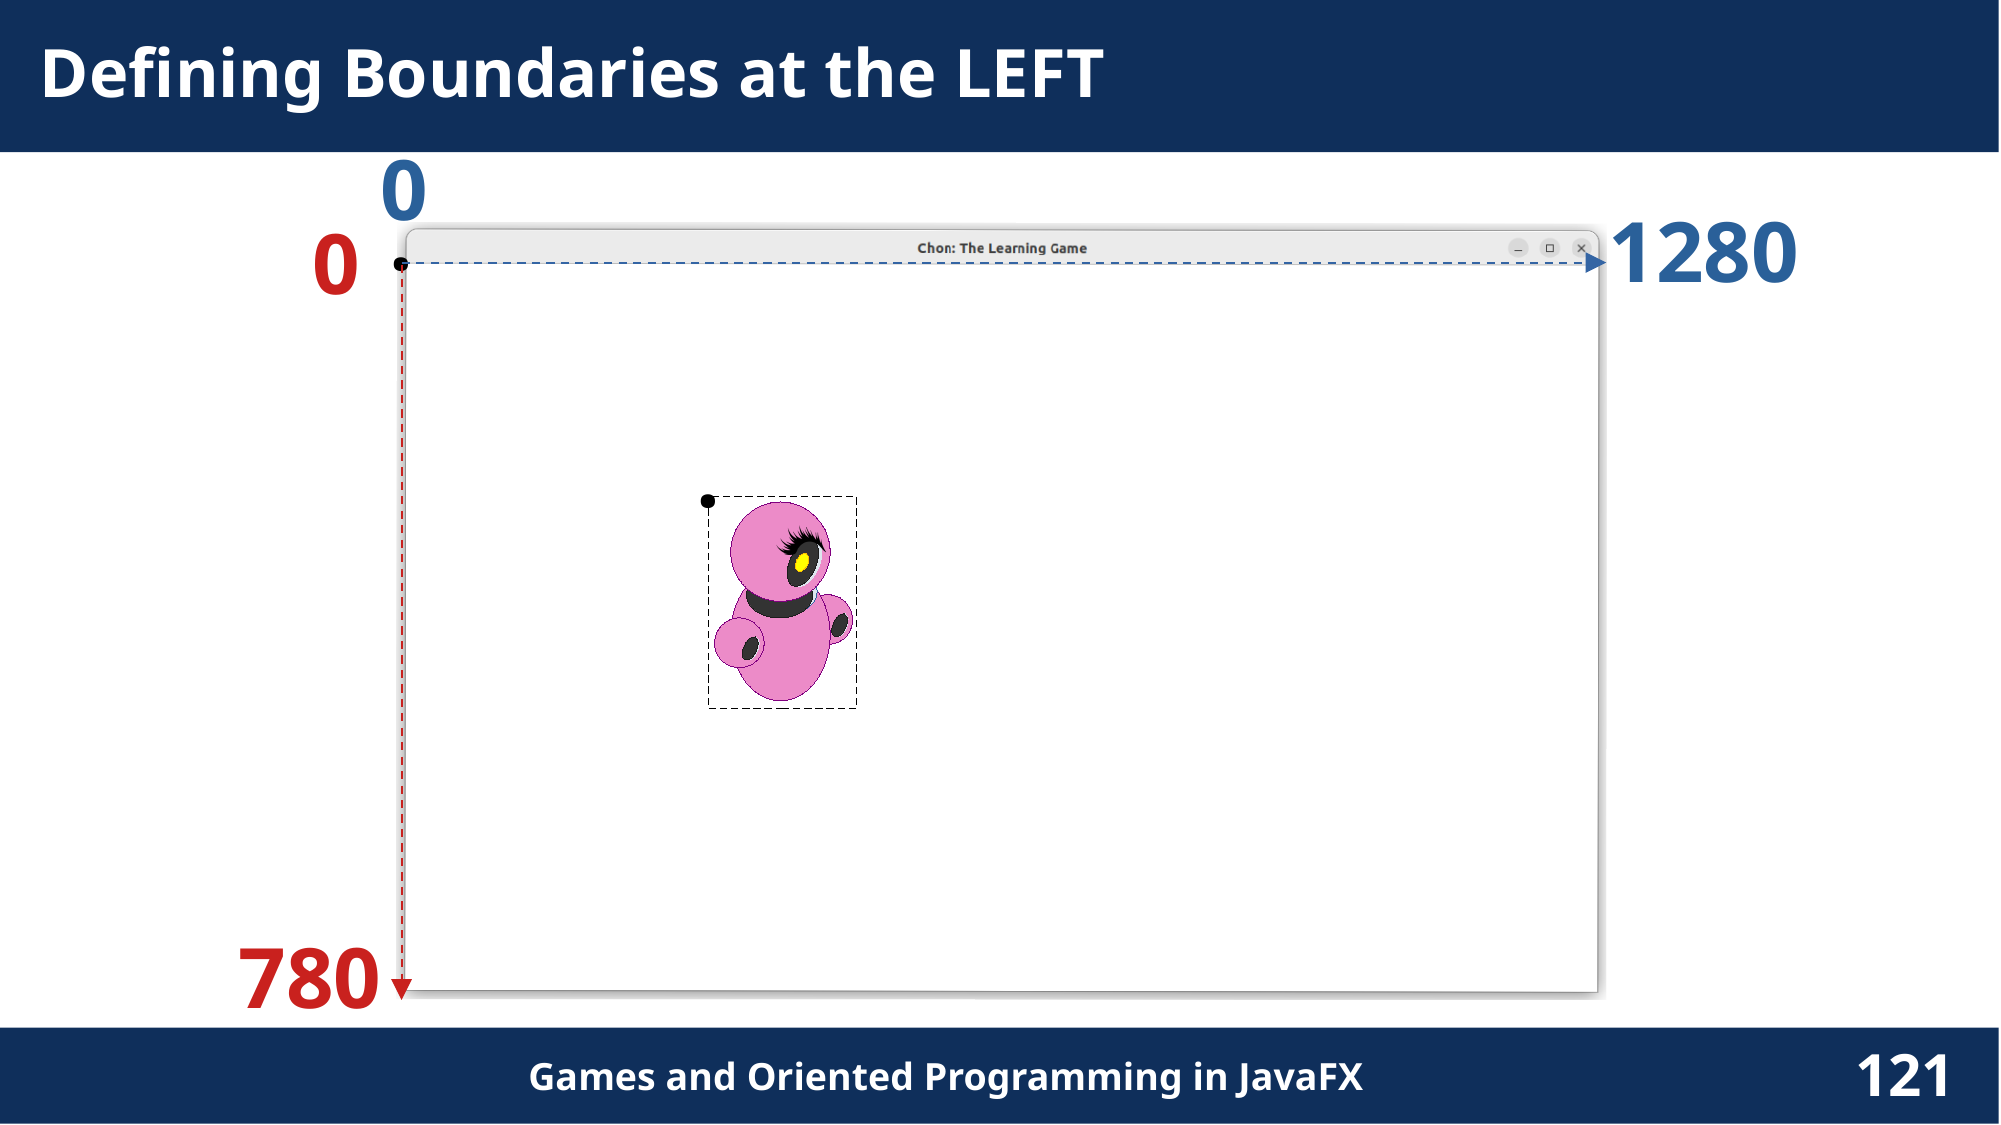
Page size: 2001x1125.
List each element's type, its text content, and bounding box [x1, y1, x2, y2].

picture [395, 221, 1607, 1000]
text_box 0 [366, 130, 438, 179]
text_box [708, 496, 857, 709]
text_box . [667, 416, 751, 532]
text_box 0 [396, 170, 411, 179]
text_box 0 [295, 203, 378, 319]
text_box 780 [200, 918, 420, 1033]
text_box 1280 [1588, 191, 1819, 307]
text_box Defining Boundaries at the LEFT [25, 23, 1999, 119]
text_box . [360, 179, 443, 295]
